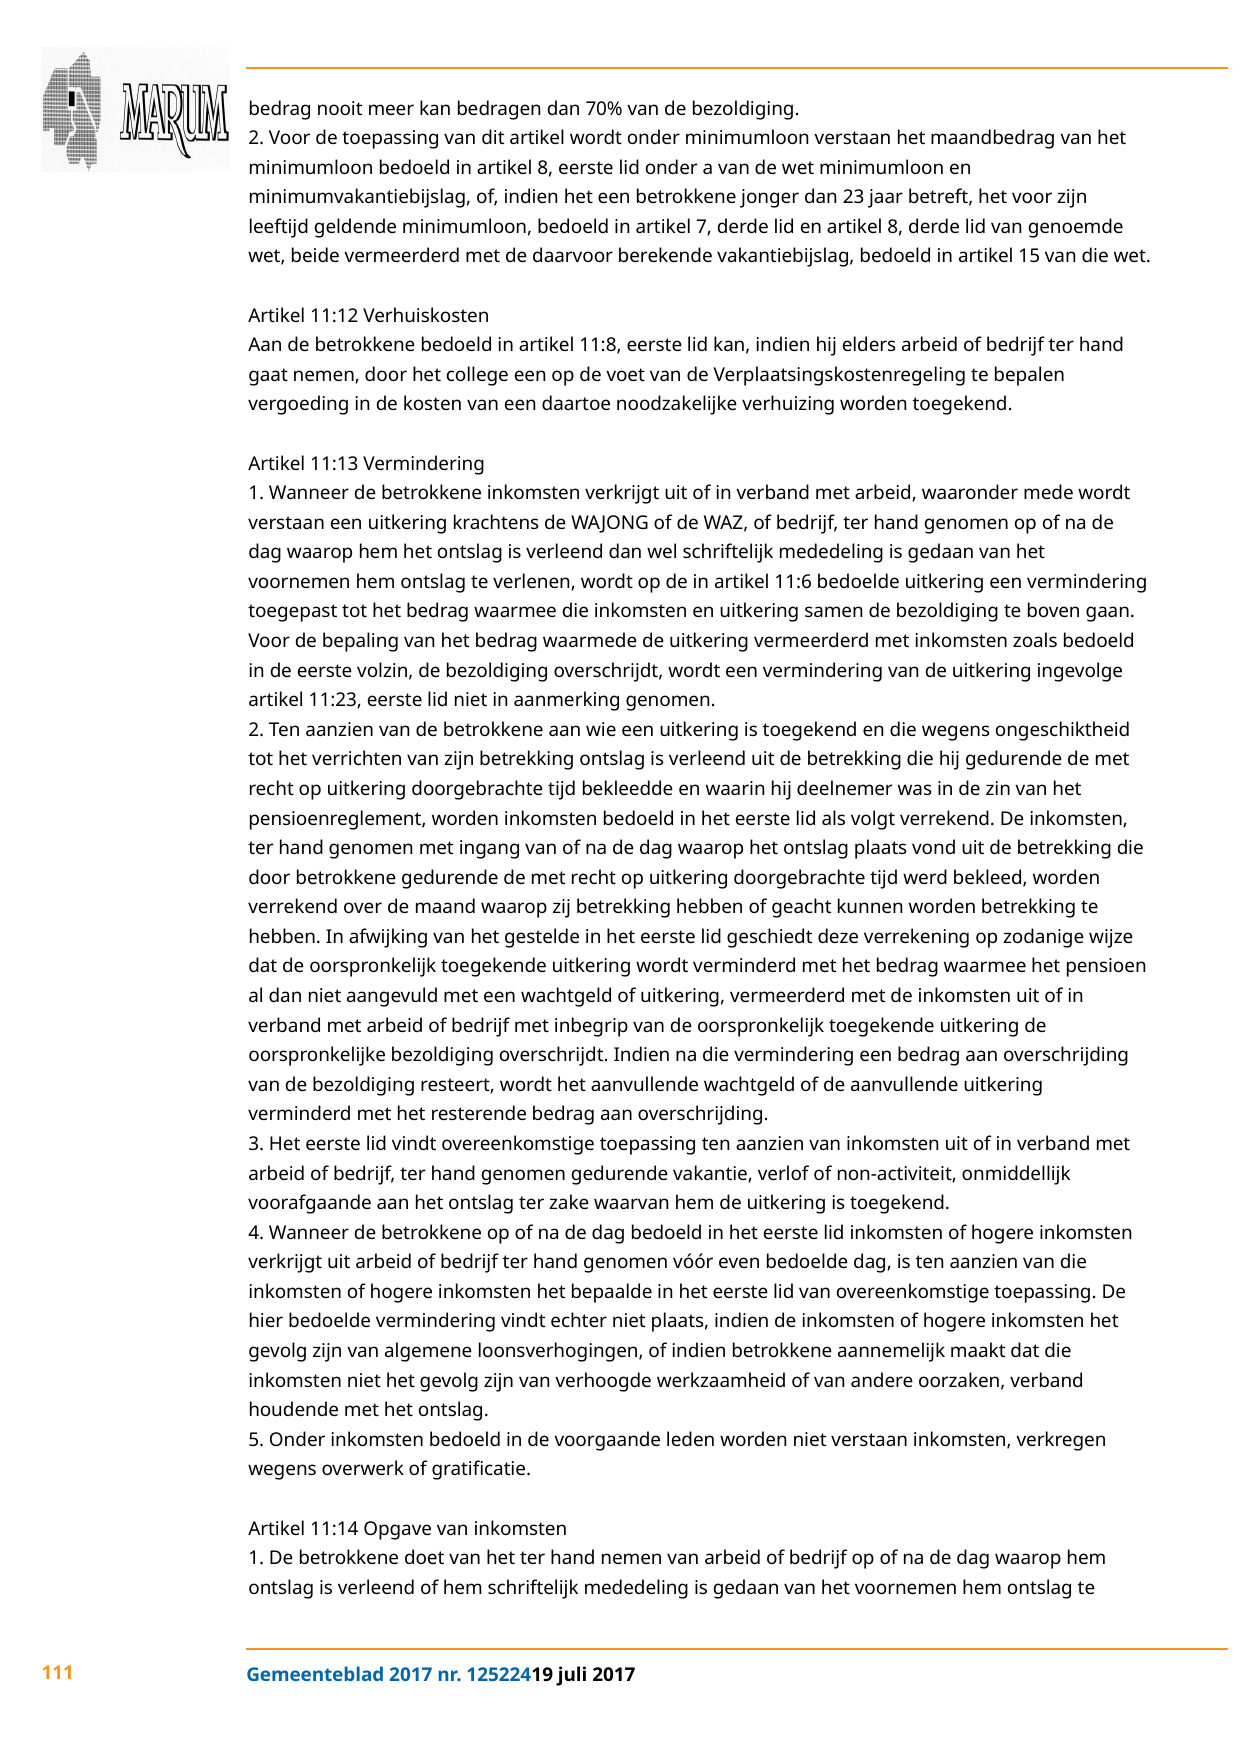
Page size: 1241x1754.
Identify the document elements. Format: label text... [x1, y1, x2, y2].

text Aan de betrokkene bedoeld in artikel 11:8, eerste lid kan, indien hij elders arbeid of bedrijf ter hand gaat nemen, door het college een op de voet van de Verplaatsingskostenregeling te bepalen vergoeding in de kosten van een daartoe noodzakelijke verhuizing worden toegekend. [248, 331, 1152, 416]
text Artikel 11:14 Opgave van inkomsten [248, 1515, 1152, 1541]
text 4. Wanneer de betrokkene op of na de dag bedoeld in het eerste lid inkomsten of hogere inkomsten verkrijgt uit arbeid of bedrijf ter hand genomen vóór even bedoelde dag, is ten aanzien van die inkomsten of hogere inkomsten het bepaalde in het eerste lid van overeenkomstige toepassing. De hier bedoelde vermindering vindt echter niet plaats, indien de inkomsten of hogere inkomsten het gevolg zijn van algemene loonsverhogingen, of indien betrokkene aannemelijk maakt dat die inkomsten niet het gevolg zijn van verhoogde werkzaamheid of van andere oorzaken, verband houdende met het ontslag. [248, 1219, 1152, 1422]
text 5. Onder inkomsten bedoeld in de voorgaande leden worden niet verstaan inkomsten, verkregen wegens overwerk of gratificatie. [248, 1426, 1152, 1481]
text 1. Wanneer de betrokkene inkomsten verkrijgt uit of in verband met arbeid, waaronder mede wordt verstaan een uitkering krachtens de WAJONG of de WAZ, of bedrijf, ter hand genomen op of na de dag waarop hem het ontslag is verleend dan wel schriftelijk mededeling is gedaan van het voornemen hem ontslag te verlenen, wordt op de in artikel 11:6 bedoelde uitkering een vermindering toegepast tot het bedrag waarmee die inkomsten en uitkering samen de bezoldiging te boven gaan. Voor de bepaling van het bedrag waarmede de uitkering vermeerderd met inkomsten zoals bedoeld in de eerste volzin, de bezoldiging overschrijdt, wordt een vermindering van de uitkering ingevolge artikel 11:23, eerste lid niet in aanmerking genomen. [248, 479, 1152, 712]
text 2. Ten aanzien van de betrokkene aan wie een uitkering is toegekend en die wegens ongeschiktheid tot het verrichten van zijn betrekking ontslag is verleend uit de betrekking die hij gedurende de met recht op uitkering doorgebrachte tijd bekleedde en waarin hij deelnemer was in de zin van het pensioenreglement, worden inkomsten bedoeld in het eerste lid als volgt verrekend. De inkomsten, ter hand genomen met ingang van of na de dag waarop het ontslag plaats vond uit de betrekking die door betrokkene gedurende de met recht op uitkering doorgebrachte tijd werd bekleed, worden verrekend over de maand waarop zij betrekking hebben of geacht kunnen worden betrekking te hebben. In afwijking van het gestelde in het eerste lid geschiedt deze verrekening op zodanige wijze dat de oorspronkelijk toegekende uitkering wordt verminderd met het bedrag waarmee het pensioen al dan niet aangevuld met een wachtgeld of uitkering, vermeerderd met de inkomsten uit of in verband met arbeid of bedrijf met inbegrip van de oorspronkelijk toegekende uitkering de oorspronkelijke bezoldiging overschrijdt. Indien na die vermindering een bedrag aan overschrijding van de bezoldiging resteert, wordt het aanvullende wachtgeld of de aanvullende uitkering verminderd met het resterende bedrag aan overschrijding. [248, 716, 1152, 1126]
text 2. Voor de toepassing van dit artikel wordt onder minimumloon verstaan het maandbedrag van het minimumloon bedoeld in artikel 8, eerste lid onder a van de wet minimumloon en minimumvakantiebijslag, of, indien het een betrokkene jonger dan 23 jaar betreft, het voor zijn leeftijd geldende minimumloon, bedoeld in artikel 7, derde lid en artikel 8, derde lid van genoemde wet, beide vermeerderd met de daarvoor berekende vakantiebijslag, bedoeld in artikel 15 van die wet. [248, 124, 1152, 268]
text Artikel 11:12 Verhuiskosten [248, 302, 1152, 328]
text 1. De betrokkene doet van het ter hand nemen van arbeid of bedrijf op of na de dag waarop hem ontslag is verleend of hem schriftelijk mededeling is gedaan van het voornemen hem ontslag te [248, 1544, 1152, 1600]
text bedrag nooit meer kan bedragen dan 70% van de bezoldiging. [248, 95, 1152, 121]
text Artikel 11:13 Vermindering [248, 450, 1152, 476]
text 3. Het eerste lid vindt overeenkomstige toepassing ten aanzien van inkomsten uit of in verband met arbeid of bedrijf, ter hand genomen gedurende vakantie, verlof of non-activiteit, onmiddellijk voorafgaande aan het ontslag ter zake waarvan hem de uitkering is toegekend. [248, 1130, 1152, 1215]
picture [41, 47, 231, 172]
